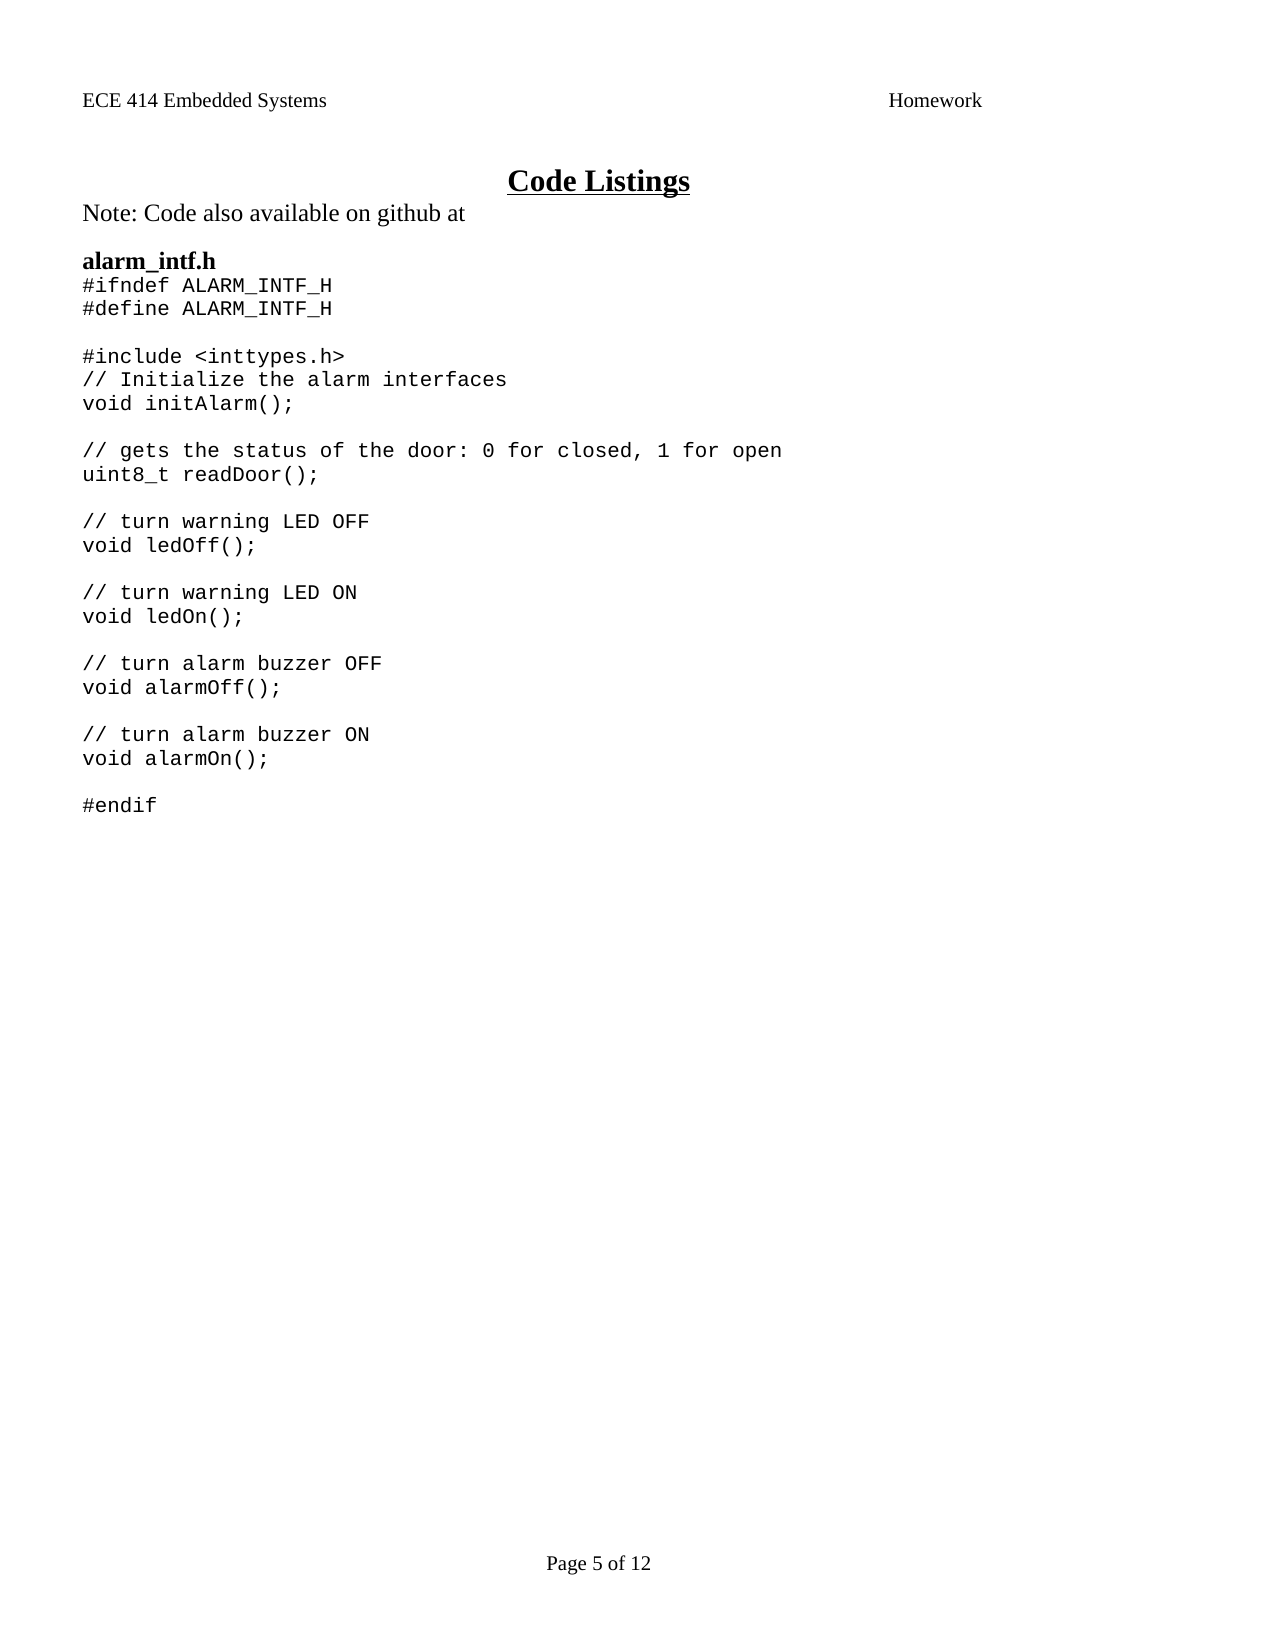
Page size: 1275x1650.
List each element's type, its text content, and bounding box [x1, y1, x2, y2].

text // turn alarm buzzer OFF [82, 653, 1115, 677]
text #endif [82, 795, 1115, 819]
text void ledOff(); [82, 535, 1115, 558]
text void ledOn(); [82, 606, 1115, 629]
text // gets the status of the door: 0 for closed, 1 for open [82, 440, 1115, 464]
text void alarmOn(); [82, 748, 1115, 771]
text // turn warning LED ON [82, 582, 1115, 606]
subtitle Code Listings [82, 162, 1115, 198]
text #define ALARM_INTF_H [82, 298, 1115, 322]
text alarm_intf.h [82, 246, 1115, 275]
text #include <inttypes.h> [82, 346, 1115, 369]
text #ifndef ALARM_INTF_H [82, 275, 1115, 298]
text void initAlarm(); [82, 393, 1115, 417]
text // turn warning LED OFF [82, 511, 1115, 535]
text // turn alarm buzzer ON [82, 724, 1115, 748]
text // Initialize the alarm interfaces [82, 369, 1115, 393]
text void alarmOff(); [82, 677, 1115, 700]
text Note: Code also available on github at [82, 198, 1115, 227]
text uint8_t readDoor(); [82, 464, 1115, 488]
